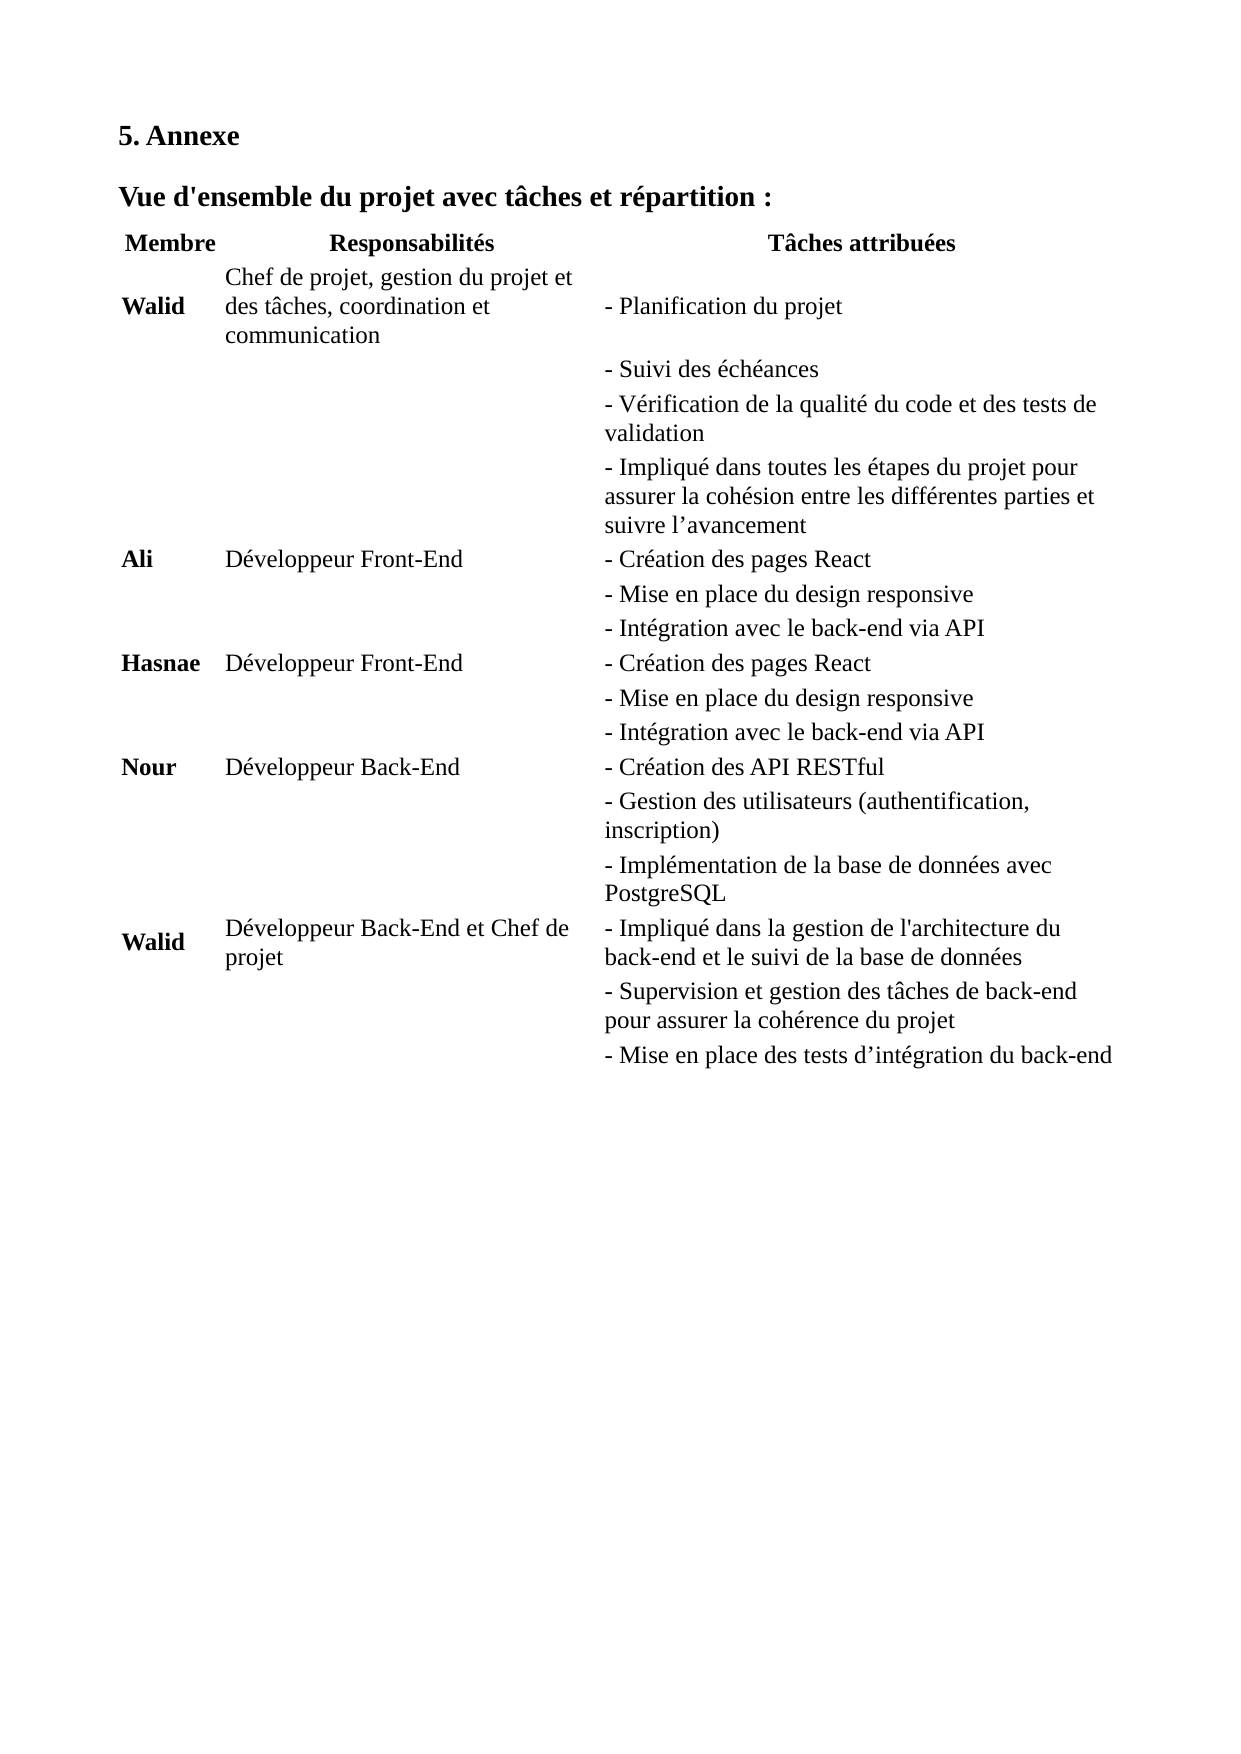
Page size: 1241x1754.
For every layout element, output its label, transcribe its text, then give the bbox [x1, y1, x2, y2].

table_cell [118, 1037, 222, 1071]
table_cell Nour [118, 749, 222, 783]
table_cell Développeur Front-End [222, 645, 601, 680]
table_cell [222, 847, 601, 910]
table_cell - Mise en place des tests d’intégration du back-end [601, 1037, 1122, 1071]
table_cell - Impliqué dans la gestion de l'architecture du back-end et le suivi de la base de données [601, 910, 1122, 973]
table_cell Développeur Front-End [222, 541, 601, 576]
table_cell - Création des pages React [601, 541, 1122, 576]
table_cell [222, 974, 601, 1037]
table_cell [118, 611, 222, 645]
table_cell Développeur Back-End et Chef de projet [222, 910, 601, 973]
table_cell - Planification du projet [601, 259, 1122, 351]
table_cell - Vérification de la qualité du code et des tests de validation [601, 386, 1122, 449]
table_cell [222, 714, 601, 749]
table_cell [118, 576, 222, 611]
table_cell Walid [118, 910, 222, 973]
table_cell Développeur Back-End [222, 749, 601, 783]
table_cell - Intégration avec le back-end via API [601, 611, 1122, 645]
table_cell [222, 351, 601, 386]
table_cell - Supervision et gestion des tâches de back-end pour assurer la cohérence du projet [601, 974, 1122, 1037]
table_cell [222, 680, 601, 714]
table_cell [222, 449, 601, 541]
table_cell [118, 974, 222, 1037]
subtitle 5. Annexe [118, 118, 1122, 152]
table_cell [222, 386, 601, 449]
table_cell - Mise en place du design responsive [601, 680, 1122, 714]
table_cell [222, 611, 601, 645]
table_cell [118, 714, 222, 749]
table_cell Walid [118, 259, 222, 351]
table_cell [222, 1037, 601, 1071]
table_cell Chef de projet, gestion du projet et des tâches, coordination et communication [222, 259, 601, 351]
subtitle Vue d'ensemble du projet avec tâches et répartition : [118, 179, 1122, 212]
table_cell - Gestion des utilisateurs (authentification, inscription) [601, 784, 1122, 847]
table_header Membre [118, 225, 222, 259]
table_header Tâches attribuées [601, 225, 1122, 259]
table_cell - Impliqué dans toutes les étapes du projet pour assurer la cohésion entre les différentes parties et suivre l’avancement [601, 449, 1122, 541]
table_cell Ali [118, 541, 222, 576]
table_cell [222, 576, 601, 611]
table_cell - Implémentation de la base de données avec PostgreSQL [601, 847, 1122, 910]
table_cell [118, 386, 222, 449]
table_cell - Création des pages React [601, 645, 1122, 680]
table_cell [118, 784, 222, 847]
table_cell - Mise en place du design responsive [601, 576, 1122, 611]
table_cell - Création des API RESTful [601, 749, 1122, 783]
table_cell [118, 680, 222, 714]
table_cell [222, 784, 601, 847]
table_header Responsabilités [222, 225, 601, 259]
table_cell [118, 449, 222, 541]
table_cell - Intégration avec le back-end via API [601, 714, 1122, 749]
table_cell Hasnae [118, 645, 222, 680]
table_cell [118, 847, 222, 910]
table_cell [118, 351, 222, 386]
table_cell - Suivi des échéances [601, 351, 1122, 386]
